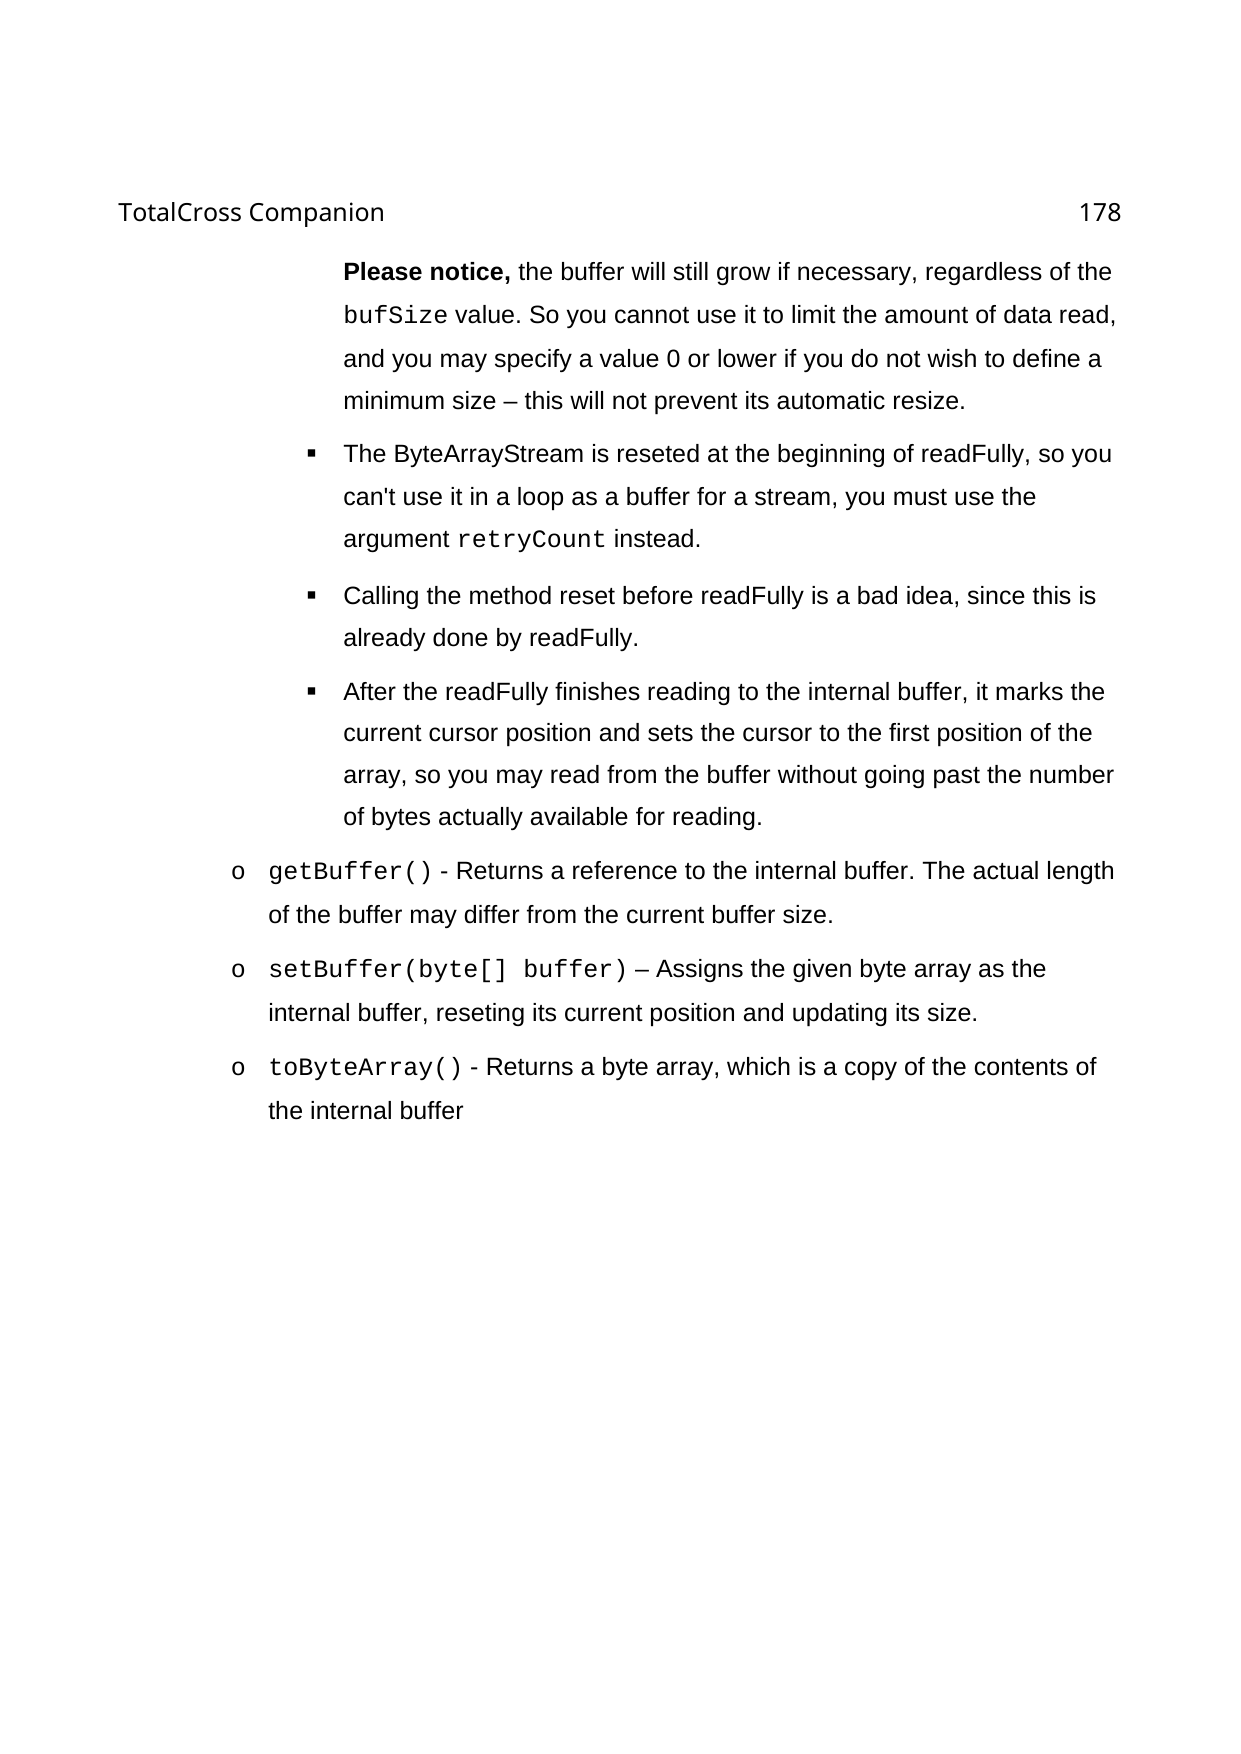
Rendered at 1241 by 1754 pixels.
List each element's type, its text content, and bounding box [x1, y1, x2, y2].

list setBuffer(byte[] buffer) – Assigns the given byte array as the internal buffer, reseting its current position and updating its size. [231, 955, 1122, 1027]
list toByteArray() - Returns a byte array, which is a copy of the contents of the internal buffer [231, 1053, 1122, 1125]
list getBuffer() - Returns a reference to the internal buffer. The actual length of the buffer may differ from the current buffer size. [231, 857, 1122, 929]
list Please notice, the buffer will still grow if necessary, regardless of the bufSize value. So you cannot use it to limit the amount of data read, and you may specify a value 0 or lower if you do not wish to define a minimum size – this will not prevent its automatic resize. [306, 258, 1122, 414]
list The ByteArrayStream is reseted at the beginning of readFully, so you can't use it in a loop as a buffer for a stream, you must use the argument retryCount instead. [306, 440, 1122, 555]
list Calling the method reset before readFully is a bad idea, since this is already done by readFully. [306, 582, 1122, 652]
list After the readFully finishes reading to the internal buffer, it marks the current cursor position and sets the cursor to the first position of the array, so you may read from the buffer without going past the number of bytes actually available for reading. [306, 677, 1122, 831]
